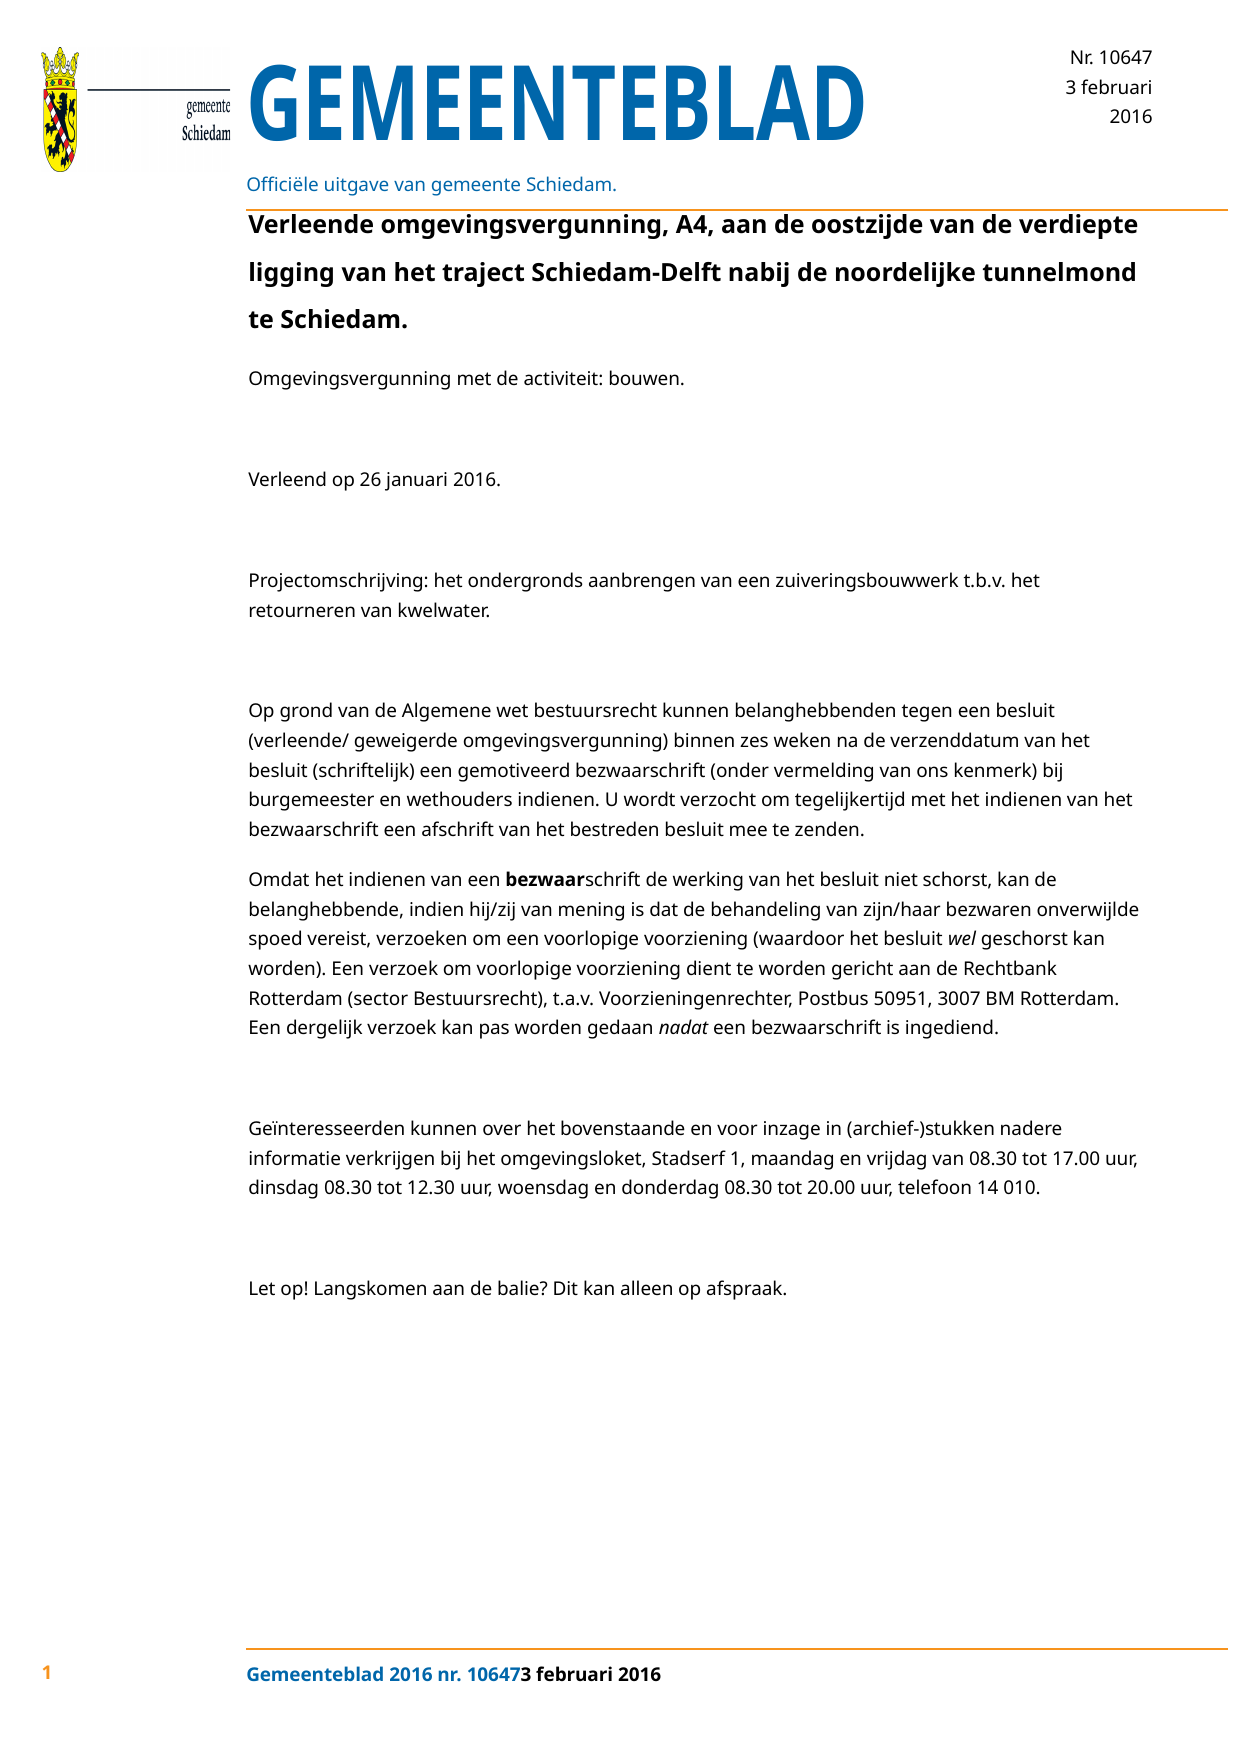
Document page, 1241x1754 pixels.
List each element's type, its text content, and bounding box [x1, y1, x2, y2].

text Let op! Langskomen aan de balie? Dit kan alleen op afspraak. [248, 1275, 1152, 1301]
text Omgevingsvergunning met de activiteit: bouwen. [248, 366, 1152, 391]
text Op grond van de Algemene wet bestuursrecht kunnen belanghebbenden tegen een besluit (verleende/ geweigerde omgevingsvergunning) binnen zes weken na de verzenddatum van het besluit (schriftelijk) een gemotiveerd bezwaarschrift (onder vermelding van ons kenmerk) bij burgemeester en wethouders indienen. U wordt verzocht om tegelijkertijd met het indienen van het bezwaarschrift een afschrift van het bestreden besluit mee te zenden. [248, 698, 1152, 842]
text Projectomschrijving: het ondergronds aanbrengen van een zuiveringsbouwwerk t.b.v. het retourneren van kwelwater. [248, 567, 1152, 622]
text Verleende omgevingsvergunning, A4, aan de oostzijde van de verdiepte ligging van het traject Schiedam-Delft nabij de noordelijke tunnelmond te Schiedam. [248, 211, 1152, 336]
text Omdat het indienen van een bezwaarschrift de werking van het besluit niet schorst, kan de belanghebbende, indien hij/zij van mening is dat de behandeling van zijn/haar bezwaren onverwijlde spoed vereist, verzoeken om een voorlopige voorziening (waardoor het besluit wel geschorst kan worden). Een verzoek om voorlopige voorziening dient te worden gericht aan de Rechtbank Rotterdam (sector Bestuursrecht), t.a.v. Voorzieningenrechter, Postbus 50951, 3007 BM Rotterdam. Een dergelijk verzoek kan pas worden gedaan nadat een bezwaarschrift is ingediend. [248, 866, 1152, 1040]
text Verleend op 26 januari 2016. [248, 466, 1152, 492]
text Geïnteresseerden kunnen over het bovenstaande en voor inzage in (archief-)stukken nadere informatie verkrijgen bij het omgevingsloket, Stadserf 1, maandag en vrijdag van 08.30 tot 17.00 uur, dinsdag 08.30 tot 12.30 uur, woensdag en donderdag 08.30 tot 20.00 uur, telefoon 14 010. [248, 1115, 1152, 1200]
picture [41, 47, 231, 172]
